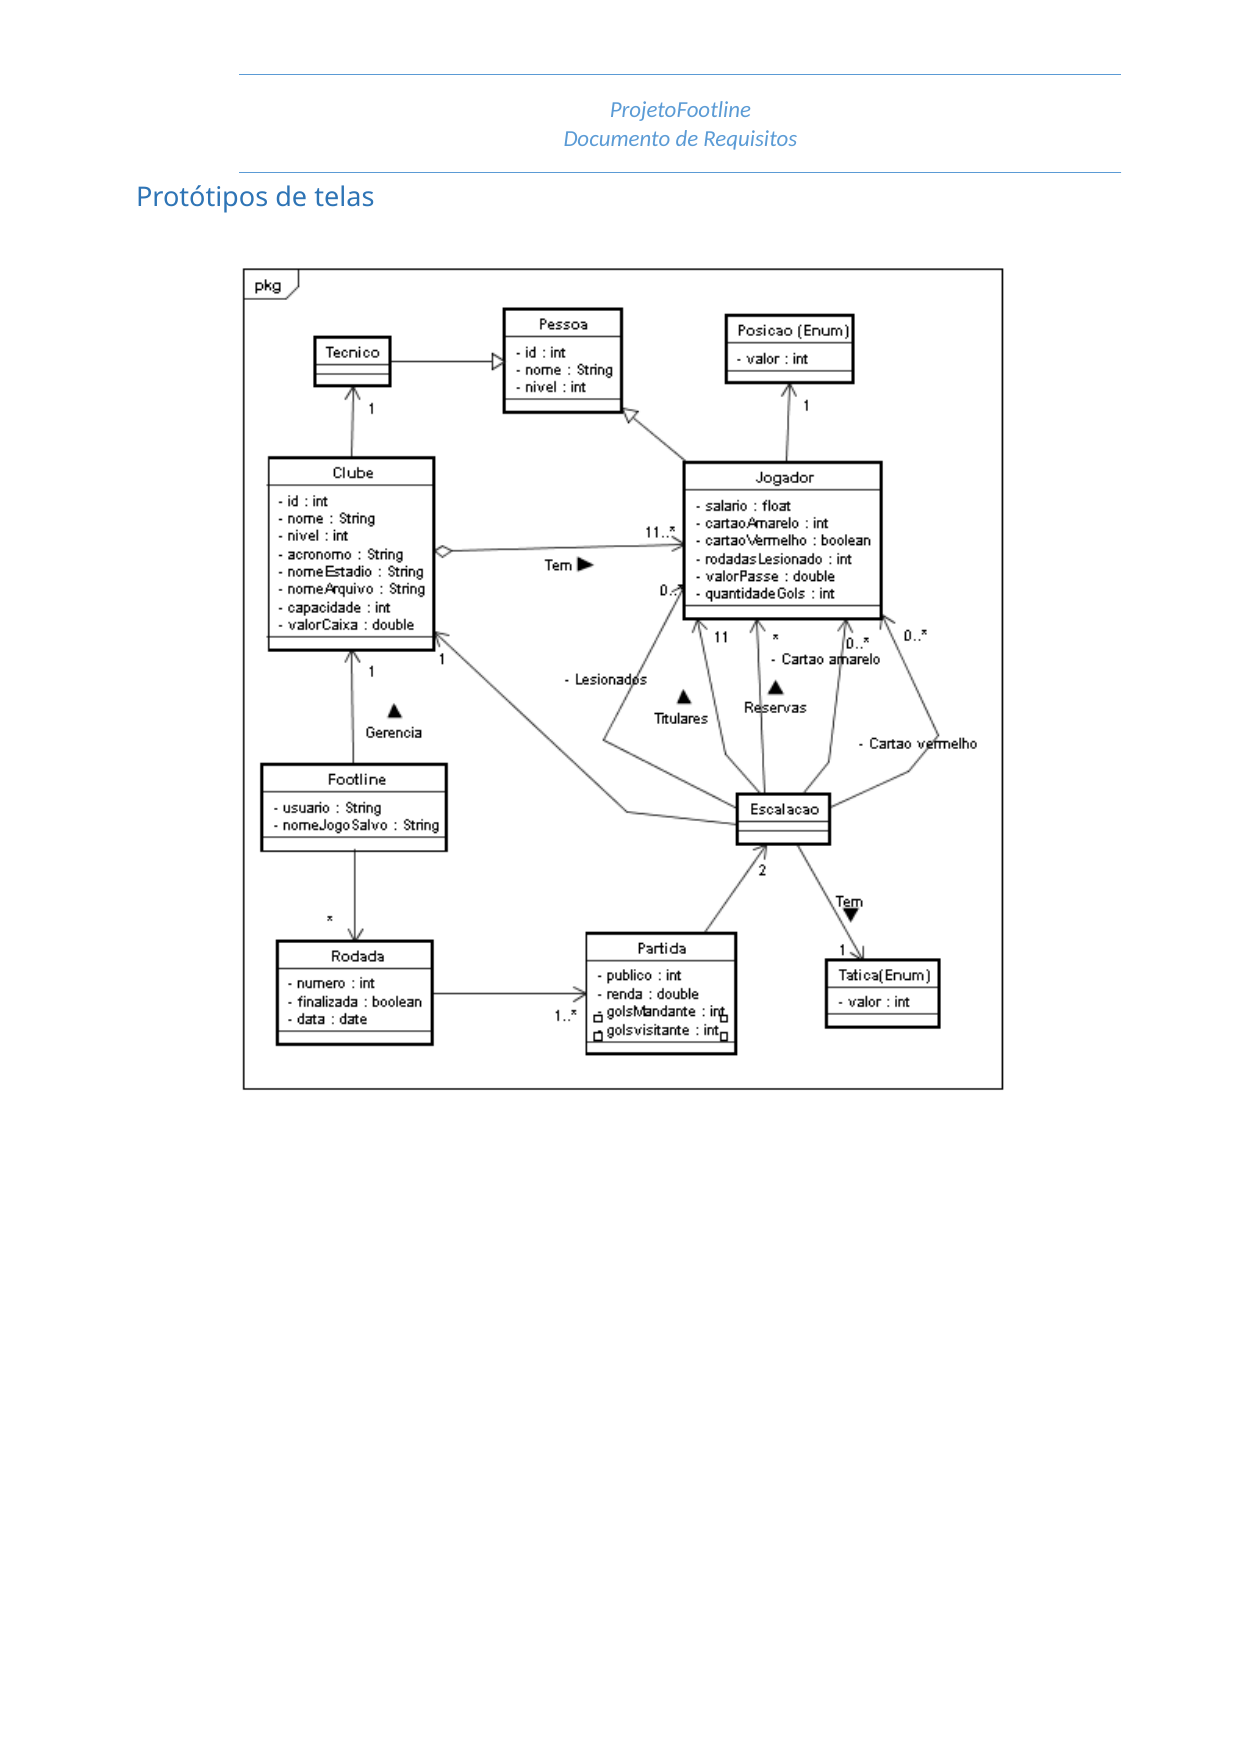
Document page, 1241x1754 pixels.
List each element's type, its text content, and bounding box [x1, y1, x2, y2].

picture [237, 264, 1016, 1101]
subtitle Protótipos de telas [136, 178, 1117, 214]
